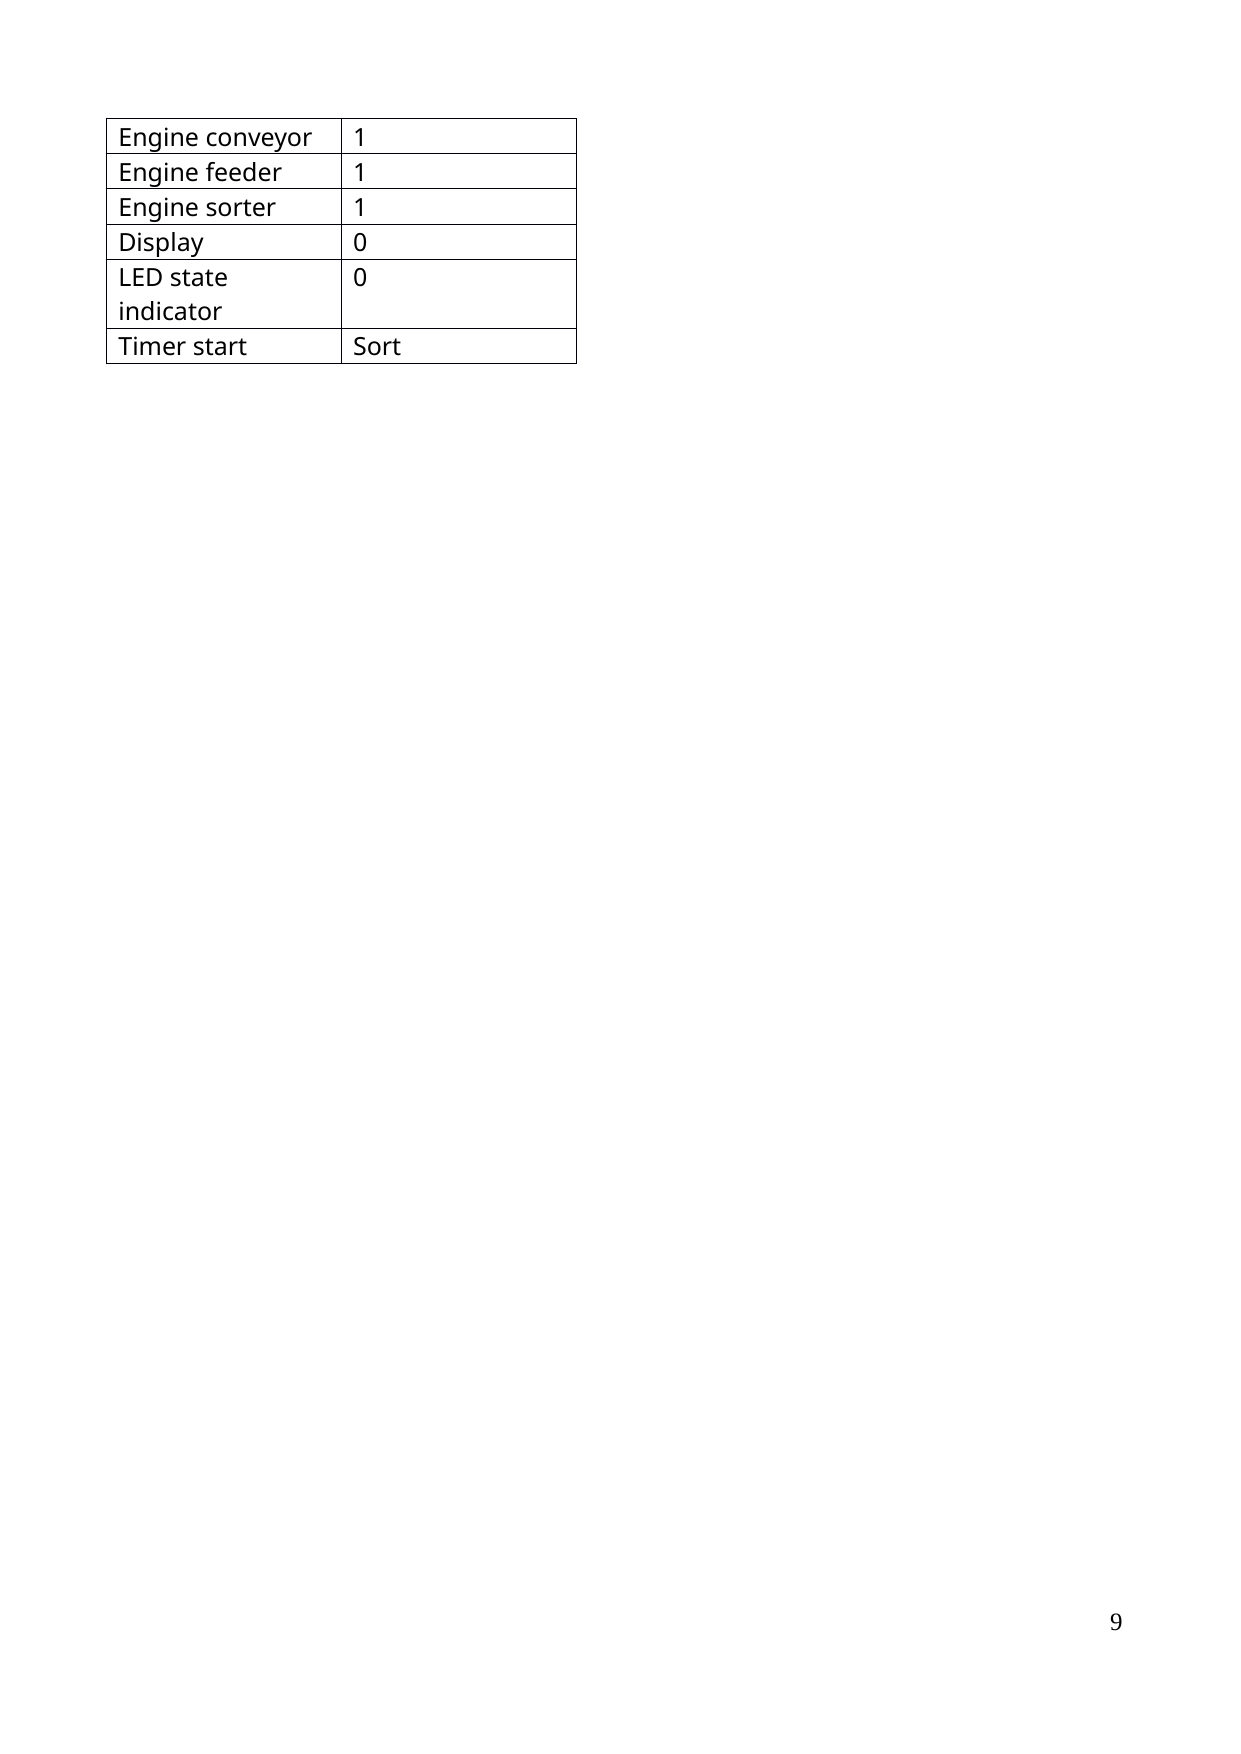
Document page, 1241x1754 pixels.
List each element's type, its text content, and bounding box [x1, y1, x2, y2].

table_cell 1 [342, 119, 576, 153]
table_cell Timer start [107, 329, 341, 363]
table_cell 0 [342, 225, 576, 258]
table_cell 1 [342, 154, 576, 188]
table_cell Sort [342, 329, 576, 363]
table_cell Engine conveyor [107, 119, 341, 153]
table_cell Engine sorter [107, 189, 341, 223]
table_cell 1 [342, 189, 576, 223]
table_cell Engine feeder [107, 154, 341, 188]
table_cell Display [107, 225, 341, 258]
table_cell 0 [342, 260, 576, 328]
table_cell LED state indicator [107, 260, 341, 328]
